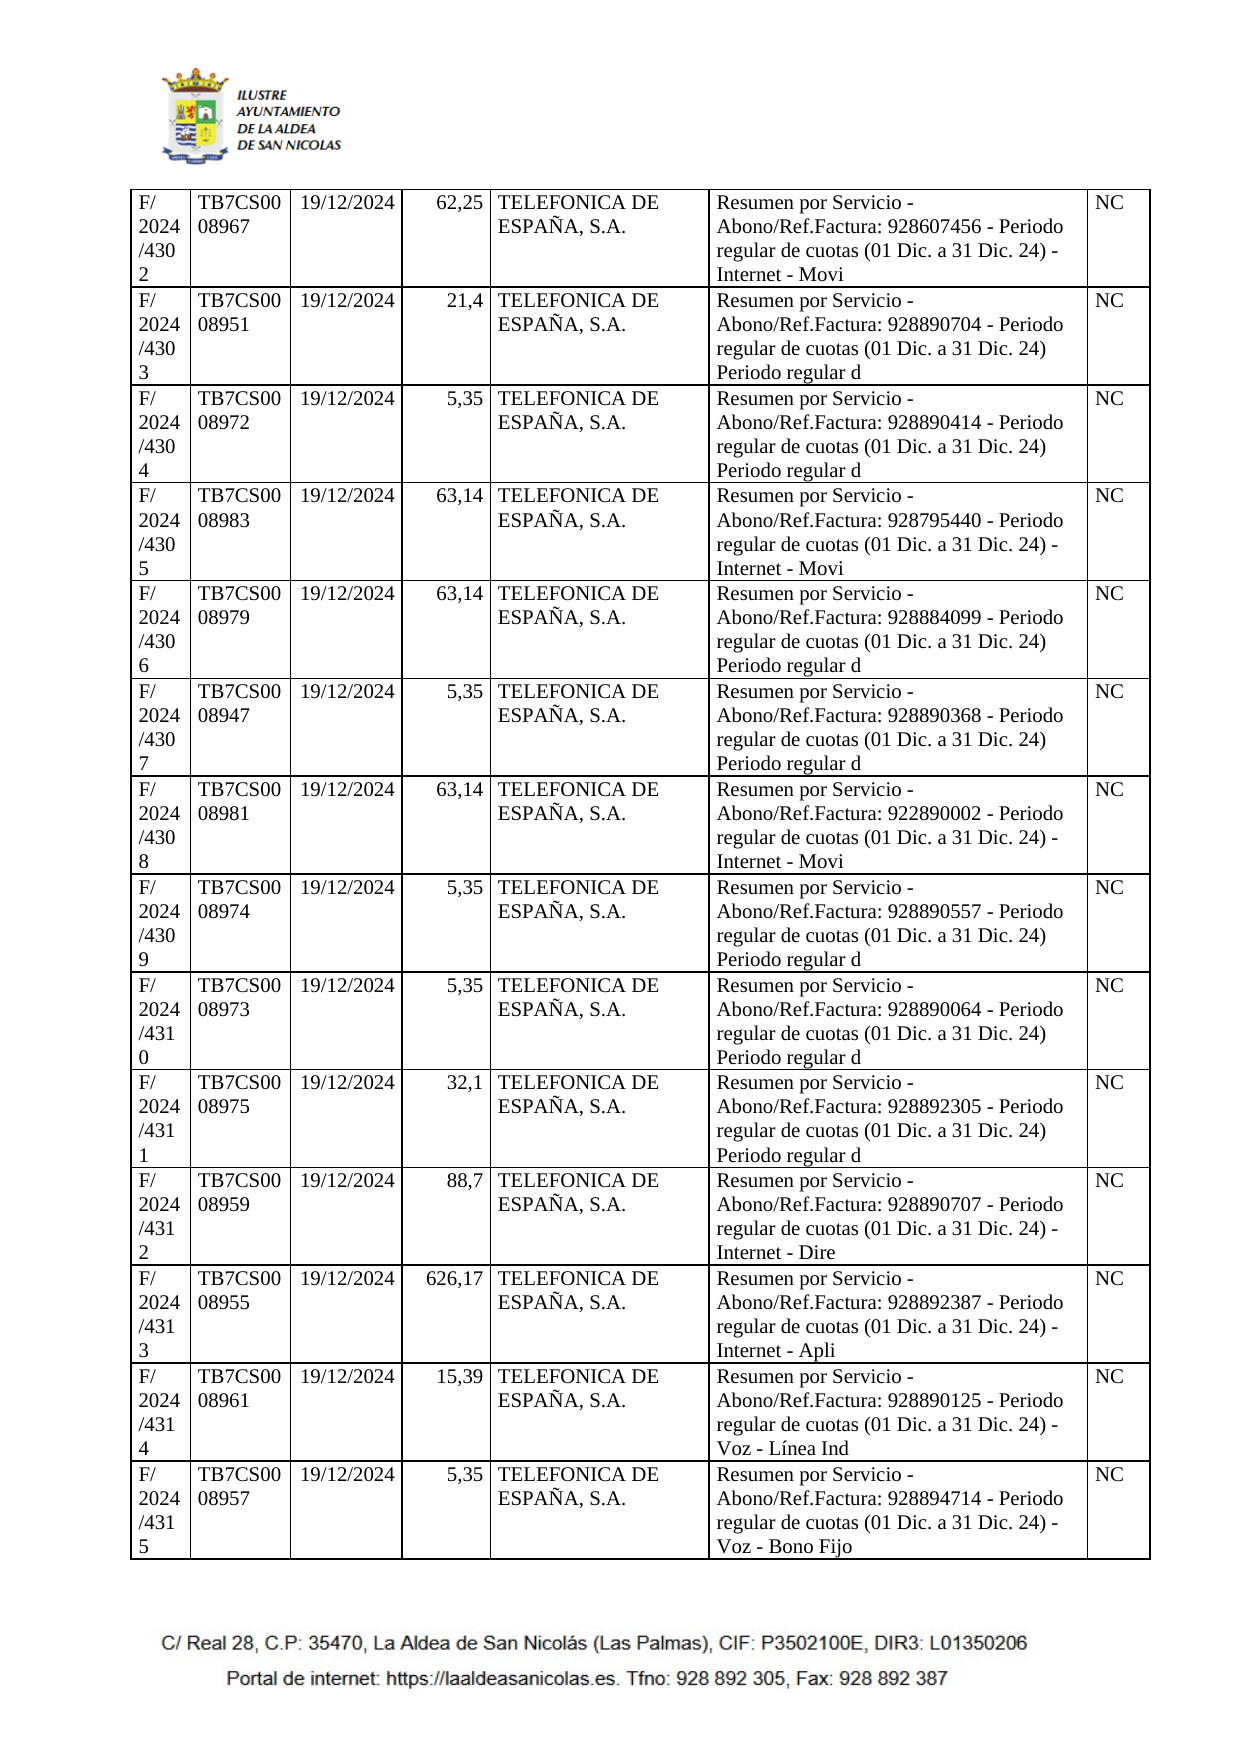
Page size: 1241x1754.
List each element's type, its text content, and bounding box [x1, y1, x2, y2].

table_cell 19/12/2024 [291, 679, 401, 775]
table_cell TELEFONICA DE ESPAÑA, S.A. [491, 581, 708, 677]
table_cell Resumen por Servicio - Abono/Ref.Factura: 928890557 - Periodo regular de cuotas (01 Dic. a 31 Dic. 24) Periodo regular d [710, 875, 1087, 971]
table_cell TELEFONICA DE ESPAÑA, S.A. [491, 483, 708, 580]
table_cell TB7CS0008955 [191, 1266, 290, 1362]
table_cell NC [1088, 288, 1149, 384]
table_cell 19/12/2024 [291, 1266, 401, 1362]
table_cell 62,25 [403, 190, 490, 286]
picture [149, 1627, 1034, 1694]
table_cell F/2024/4307 [132, 679, 190, 775]
table_cell Resumen por Servicio - Abono/Ref.Factura: 928890064 - Periodo regular de cuotas (01 Dic. a 31 Dic. 24) Periodo regular d [710, 973, 1087, 1069]
table_cell 63,14 [403, 483, 490, 580]
table_cell TB7CS0008979 [191, 581, 290, 677]
table_cell TELEFONICA DE ESPAÑA, S.A. [491, 973, 708, 1069]
table_cell NC [1088, 1070, 1149, 1167]
table_cell NC [1088, 679, 1149, 775]
table_cell TB7CS0008967 [191, 190, 290, 286]
table_cell F/2024/4311 [132, 1070, 190, 1167]
table_cell NC [1088, 1168, 1149, 1264]
table_cell TB7CS0008975 [191, 1070, 290, 1167]
table_cell TELEFONICA DE ESPAÑA, S.A. [491, 1070, 708, 1167]
table_cell Resumen por Servicio - Abono/Ref.Factura: 928890368 - Periodo regular de cuotas (01 Dic. a 31 Dic. 24) Periodo regular d [710, 679, 1087, 775]
table_cell NC [1088, 973, 1149, 1069]
table_cell NC [1088, 1462, 1149, 1558]
table_cell Resumen por Servicio - Abono/Ref.Factura: 928607456 - Periodo regular de cuotas (01 Dic. a 31 Dic. 24) - Internet - Movi [710, 190, 1087, 286]
table_cell 19/12/2024 [291, 483, 401, 580]
table_cell 19/12/2024 [291, 1070, 401, 1167]
table_cell TELEFONICA DE ESPAÑA, S.A. [491, 386, 708, 482]
picture [148, 60, 357, 172]
table_cell 626,17 [403, 1266, 490, 1362]
table_cell 19/12/2024 [291, 581, 401, 677]
table_cell NC [1088, 483, 1149, 580]
table_cell Resumen por Servicio - Abono/Ref.Factura: 928890704 - Periodo regular de cuotas (01 Dic. a 31 Dic. 24) Periodo regular d [710, 288, 1087, 384]
table_cell TB7CS0008974 [191, 875, 290, 971]
table_cell 63,14 [403, 581, 490, 677]
table_cell TELEFONICA DE ESPAÑA, S.A. [491, 1364, 708, 1460]
table_cell F/2024/4313 [132, 1266, 190, 1362]
table_cell NC [1088, 190, 1149, 286]
table_cell TB7CS0008959 [191, 1168, 290, 1264]
table_cell TB7CS0008983 [191, 483, 290, 580]
table_cell TB7CS0008957 [191, 1462, 290, 1558]
table_cell 5,35 [403, 973, 490, 1069]
table_cell F/2024/4304 [132, 386, 190, 482]
table_cell 5,35 [403, 1462, 490, 1558]
table_cell Resumen por Servicio - Abono/Ref.Factura: 928890125 - Periodo regular de cuotas (01 Dic. a 31 Dic. 24) - Voz - Línea Ind [710, 1364, 1087, 1460]
table_cell TELEFONICA DE ESPAÑA, S.A. [491, 875, 708, 971]
table_cell 5,35 [403, 679, 490, 775]
table_cell F/2024/4303 [132, 288, 190, 384]
table_cell 19/12/2024 [291, 386, 401, 482]
table_cell TELEFONICA DE ESPAÑA, S.A. [491, 777, 708, 873]
table_cell TELEFONICA DE ESPAÑA, S.A. [491, 679, 708, 775]
table_cell Resumen por Servicio - Abono/Ref.Factura: 928884099 - Periodo regular de cuotas (01 Dic. a 31 Dic. 24) Periodo regular d [710, 581, 1087, 677]
table_cell 15,39 [403, 1364, 490, 1460]
table_cell 19/12/2024 [291, 288, 401, 384]
table_cell Resumen por Servicio - Abono/Ref.Factura: 922890002 - Periodo regular de cuotas (01 Dic. a 31 Dic. 24) - Internet - Movi [710, 777, 1087, 873]
table_cell Resumen por Servicio - Abono/Ref.Factura: 928795440 - Periodo regular de cuotas (01 Dic. a 31 Dic. 24) - Internet - Movi [710, 483, 1087, 580]
table_cell 63,14 [403, 777, 490, 873]
table_cell TB7CS0008981 [191, 777, 290, 873]
table_cell NC [1088, 581, 1149, 677]
table_cell 21,4 [403, 288, 490, 384]
table_cell Resumen por Servicio - Abono/Ref.Factura: 928892305 - Periodo regular de cuotas (01 Dic. a 31 Dic. 24) Periodo regular d [710, 1070, 1087, 1167]
table_cell F/2024/4312 [132, 1168, 190, 1264]
table_cell NC [1088, 777, 1149, 873]
table_cell TELEFONICA DE ESPAÑA, S.A. [491, 1462, 708, 1558]
table_cell TELEFONICA DE ESPAÑA, S.A. [491, 190, 708, 286]
table_cell F/2024/4306 [132, 581, 190, 677]
table_cell NC [1088, 875, 1149, 971]
table_cell F/2024/4308 [132, 777, 190, 873]
table_cell TB7CS0008947 [191, 679, 290, 775]
table_cell Resumen por Servicio - Abono/Ref.Factura: 928890414 - Periodo regular de cuotas (01 Dic. a 31 Dic. 24) Periodo regular d [710, 386, 1087, 482]
table_cell 32,1 [403, 1070, 490, 1167]
table_cell F/2024/4315 [132, 1462, 190, 1558]
table_cell 19/12/2024 [291, 777, 401, 873]
table_cell F/2024/4314 [132, 1364, 190, 1460]
table_cell Resumen por Servicio - Abono/Ref.Factura: 928890707 - Periodo regular de cuotas (01 Dic. a 31 Dic. 24) - Internet - Dire [710, 1168, 1087, 1264]
table_cell 19/12/2024 [291, 1364, 401, 1460]
table_cell Resumen por Servicio - Abono/Ref.Factura: 928894714 - Periodo regular de cuotas (01 Dic. a 31 Dic. 24) - Voz - Bono Fijo [710, 1462, 1087, 1558]
table_cell Resumen por Servicio - Abono/Ref.Factura: 928892387 - Periodo regular de cuotas (01 Dic. a 31 Dic. 24) - Internet - Apli [710, 1266, 1087, 1362]
table_cell F/2024/4310 [132, 973, 190, 1069]
table_cell F/2024/4302 [132, 190, 190, 286]
table_cell NC [1088, 1266, 1149, 1362]
table_cell TELEFONICA DE ESPAÑA, S.A. [491, 288, 708, 384]
table_cell TB7CS0008951 [191, 288, 290, 384]
table_cell F/2024/4305 [132, 483, 190, 580]
table_cell TELEFONICA DE ESPAÑA, S.A. [491, 1168, 708, 1264]
table_cell F/2024/4309 [132, 875, 190, 971]
table_cell NC [1088, 386, 1149, 482]
table_cell TB7CS0008972 [191, 386, 290, 482]
table_cell TELEFONICA DE ESPAÑA, S.A. [491, 1266, 708, 1362]
table_cell 5,35 [403, 875, 490, 971]
table_cell 88,7 [403, 1168, 490, 1264]
table_cell TB7CS0008961 [191, 1364, 290, 1460]
table_cell 19/12/2024 [291, 190, 401, 286]
table_cell 5,35 [403, 386, 490, 482]
table_cell TB7CS0008973 [191, 973, 290, 1069]
table_cell 19/12/2024 [291, 875, 401, 971]
table_cell NC [1088, 1364, 1149, 1460]
table_cell 19/12/2024 [291, 1168, 401, 1264]
table_cell 19/12/2024 [291, 973, 401, 1069]
table_cell 19/12/2024 [291, 1462, 401, 1558]
